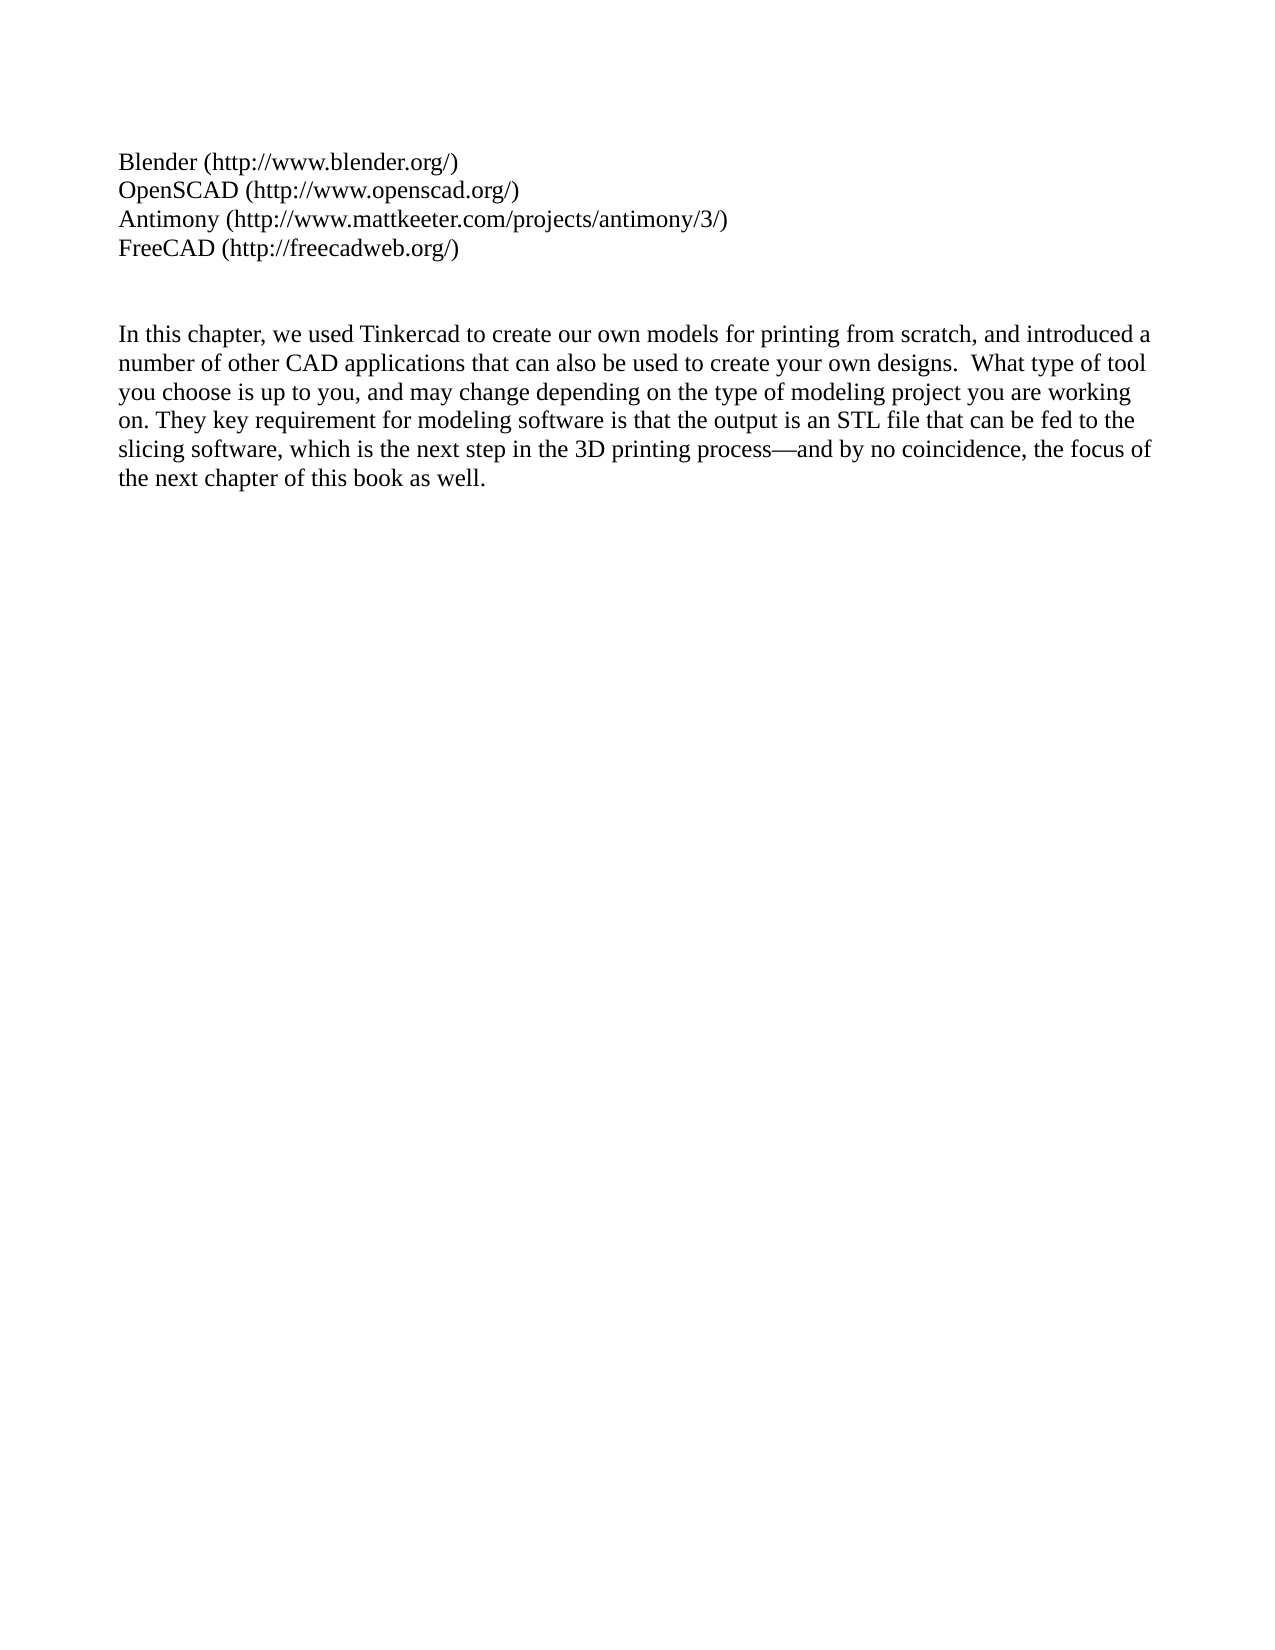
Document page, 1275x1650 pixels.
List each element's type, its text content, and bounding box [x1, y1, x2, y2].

text FreeCAD (http://freecadweb.org/) [118, 233, 1157, 262]
text Blender (http://www.blender.org/) [118, 147, 1157, 176]
text In this chapter, we used Tinkercad to create our own models for printing from scratch, and introduced a number of other CAD applications that can also be used to create your own designs. What type of tool you choose is up to you, and may change depending on the type of modeling project you are working on. They key requirement for modeling software is that the output is an STL file that can be fed to the slicing software, which is the next step in the 3D printing process—and by no coincidence, the focus of the next chapter of this book as well. [118, 319, 1157, 492]
text OpenSCAD (http://www.openscad.org/) [118, 176, 1157, 204]
text Antimony (http://www.mattkeeter.com/projects/antimony/3/) [118, 204, 1157, 233]
